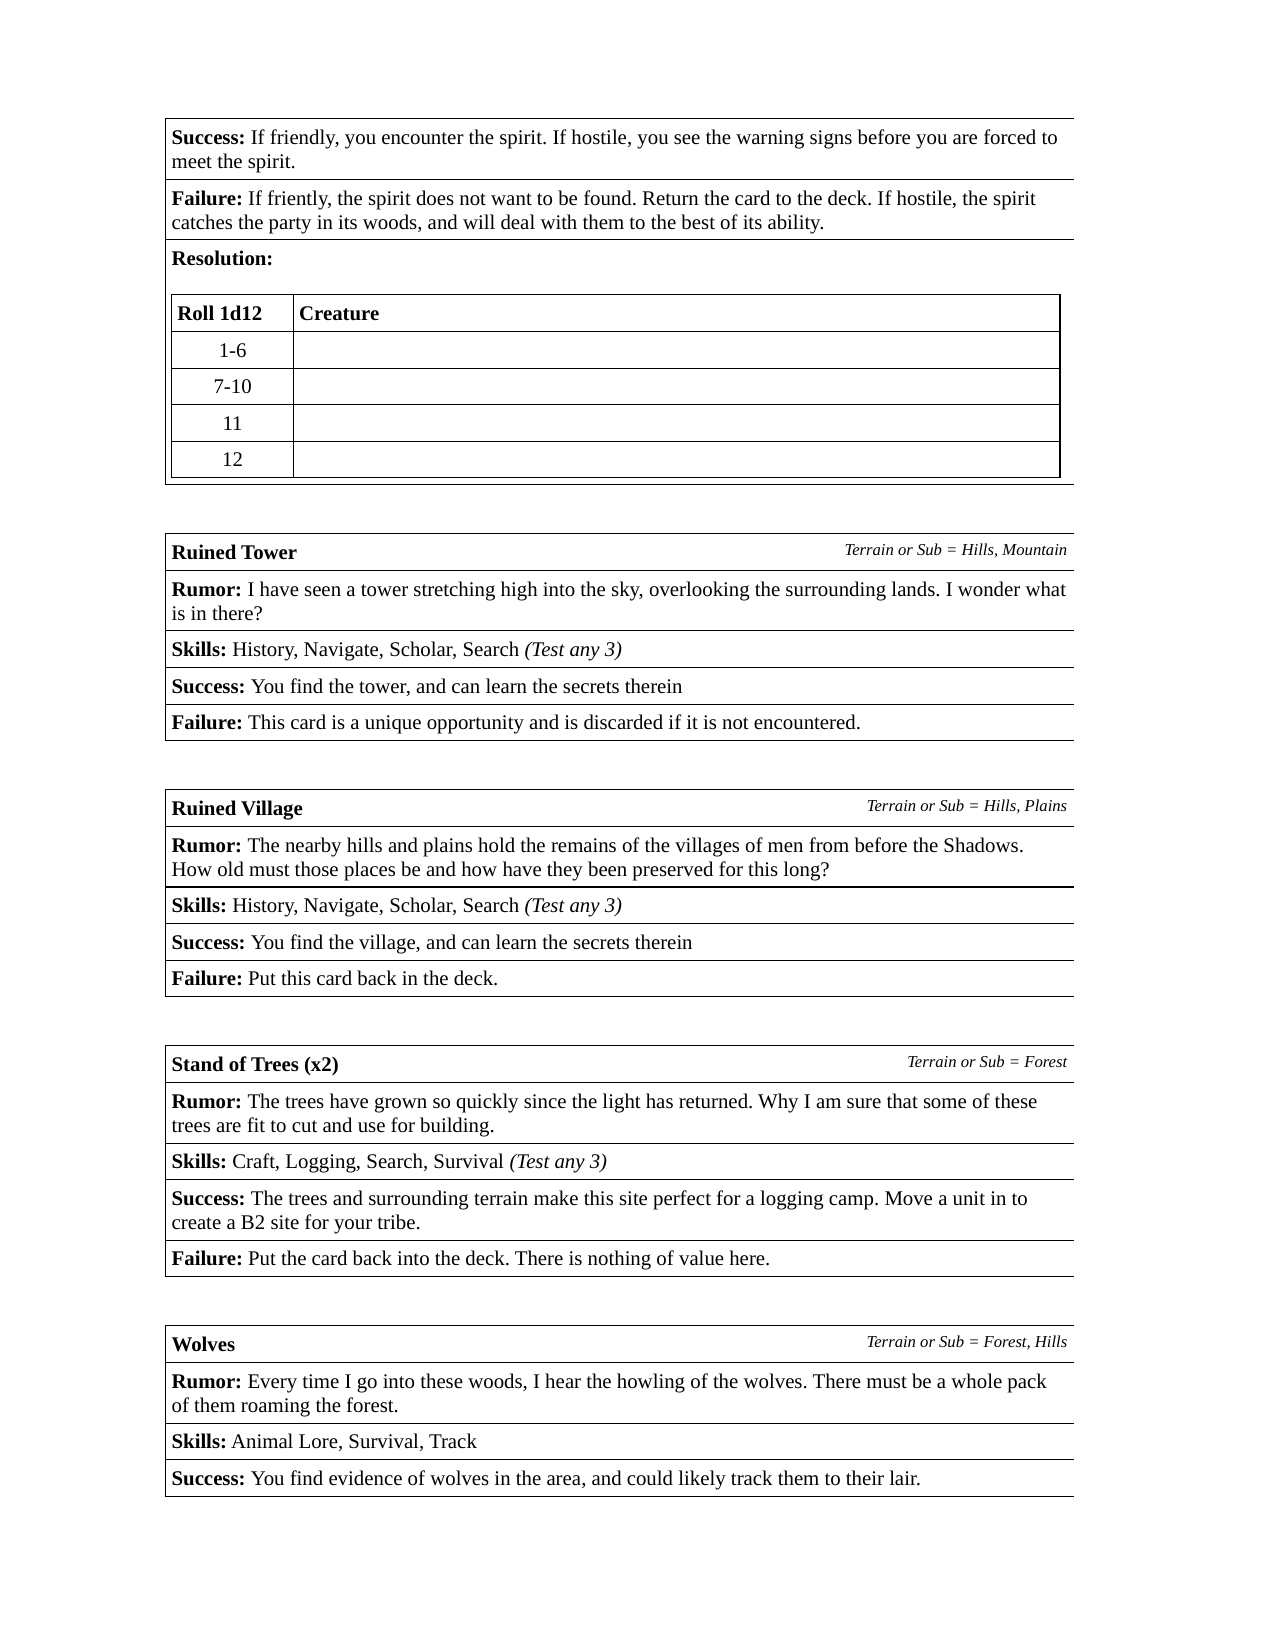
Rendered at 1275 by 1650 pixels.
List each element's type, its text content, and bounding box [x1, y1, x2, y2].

table_cell Failure: Put the card back into the deck. There is nothing of value here. [166, 1241, 1074, 1276]
table_cell [294, 405, 1059, 441]
table_header Terrain or Sub = Forest, Hills [638, 1326, 1074, 1362]
table_cell Skills: History, Navigate, Scholar, Search (Test any 3) [166, 631, 1074, 667]
table_cell Success: You find evidence of wolves in the area, and could likely track them to their lair. [166, 1460, 1074, 1496]
table_header Ruined Tower [166, 534, 637, 570]
table_cell Failure: Put this card back in the deck. [166, 961, 1074, 996]
table_header Roll 1d12 [172, 295, 293, 331]
table_cell Failure: This card is a unique opportunity and is discarded if it is not encountered. [166, 705, 1074, 740]
table_cell Success: You find the village, and can learn the secrets therein [166, 924, 1074, 959]
table_cell 11 [172, 405, 293, 441]
table_cell Skills: History, Navigate, Scholar, Search (Test any 3) [166, 888, 1074, 923]
table_cell Rumor: The trees have grown so quickly since the light has returned. Why I am sure that some of these trees are fit to cut and use for building. [166, 1083, 1074, 1142]
table_header Terrain or Sub = Hills, Mountain [638, 534, 1074, 570]
table_header Terrain or Sub = Hills, Plains [638, 790, 1074, 826]
table_cell Skills: Craft, Logging, Search, Survival (Test any 3) [166, 1144, 1074, 1179]
table_header Creature [294, 295, 1059, 331]
table_cell Success: The trees and surrounding terrain make this site perfect for a logging camp. Move a unit in to create a B2 site for your tribe. [166, 1180, 1074, 1239]
table_cell Rumor: The nearby hills and plains hold the remains of the villages of men from before the Shadows. How old must those places be and how have they been preserved for this long? [166, 827, 1074, 886]
table_header Ruined Village [166, 790, 637, 826]
table_cell Skills: Animal Lore, Survival, Track [166, 1424, 1074, 1459]
table_cell Failure: If friently, the spirit does not want to be found. Return the card to the deck. If hostile, the spirit catches the party in its woods, and will deal with them to the best of its ability. [166, 180, 1074, 239]
table_cell [294, 442, 1059, 477]
table_cell Success: You find the tower, and can learn the secrets therein [166, 668, 1074, 703]
table_cell 12 [172, 442, 293, 477]
table_cell [294, 369, 1059, 404]
table_cell 7-10 [172, 369, 293, 404]
table_cell Rumor: Every time I go into these woods, I hear the howling of the wolves. There must be a whole pack of them roaming the forest. [166, 1363, 1074, 1422]
table_cell Rumor: I have seen a tower stretching high into the sky, overlooking the surrounding lands. I wonder what is in there? [166, 571, 1074, 630]
table_cell Resolution: [166, 240, 1074, 484]
table_cell [294, 332, 1059, 367]
table_cell Success: If friendly, you encounter the spirit. If hostile, you see the warning signs before you are forced to meet the spirit. [166, 119, 1074, 179]
table_header Stand of Trees (x2) [166, 1046, 637, 1082]
table_header Wolves [166, 1326, 637, 1362]
table_cell 1-6 [172, 332, 293, 367]
table_header Terrain or Sub = Forest [638, 1046, 1074, 1082]
